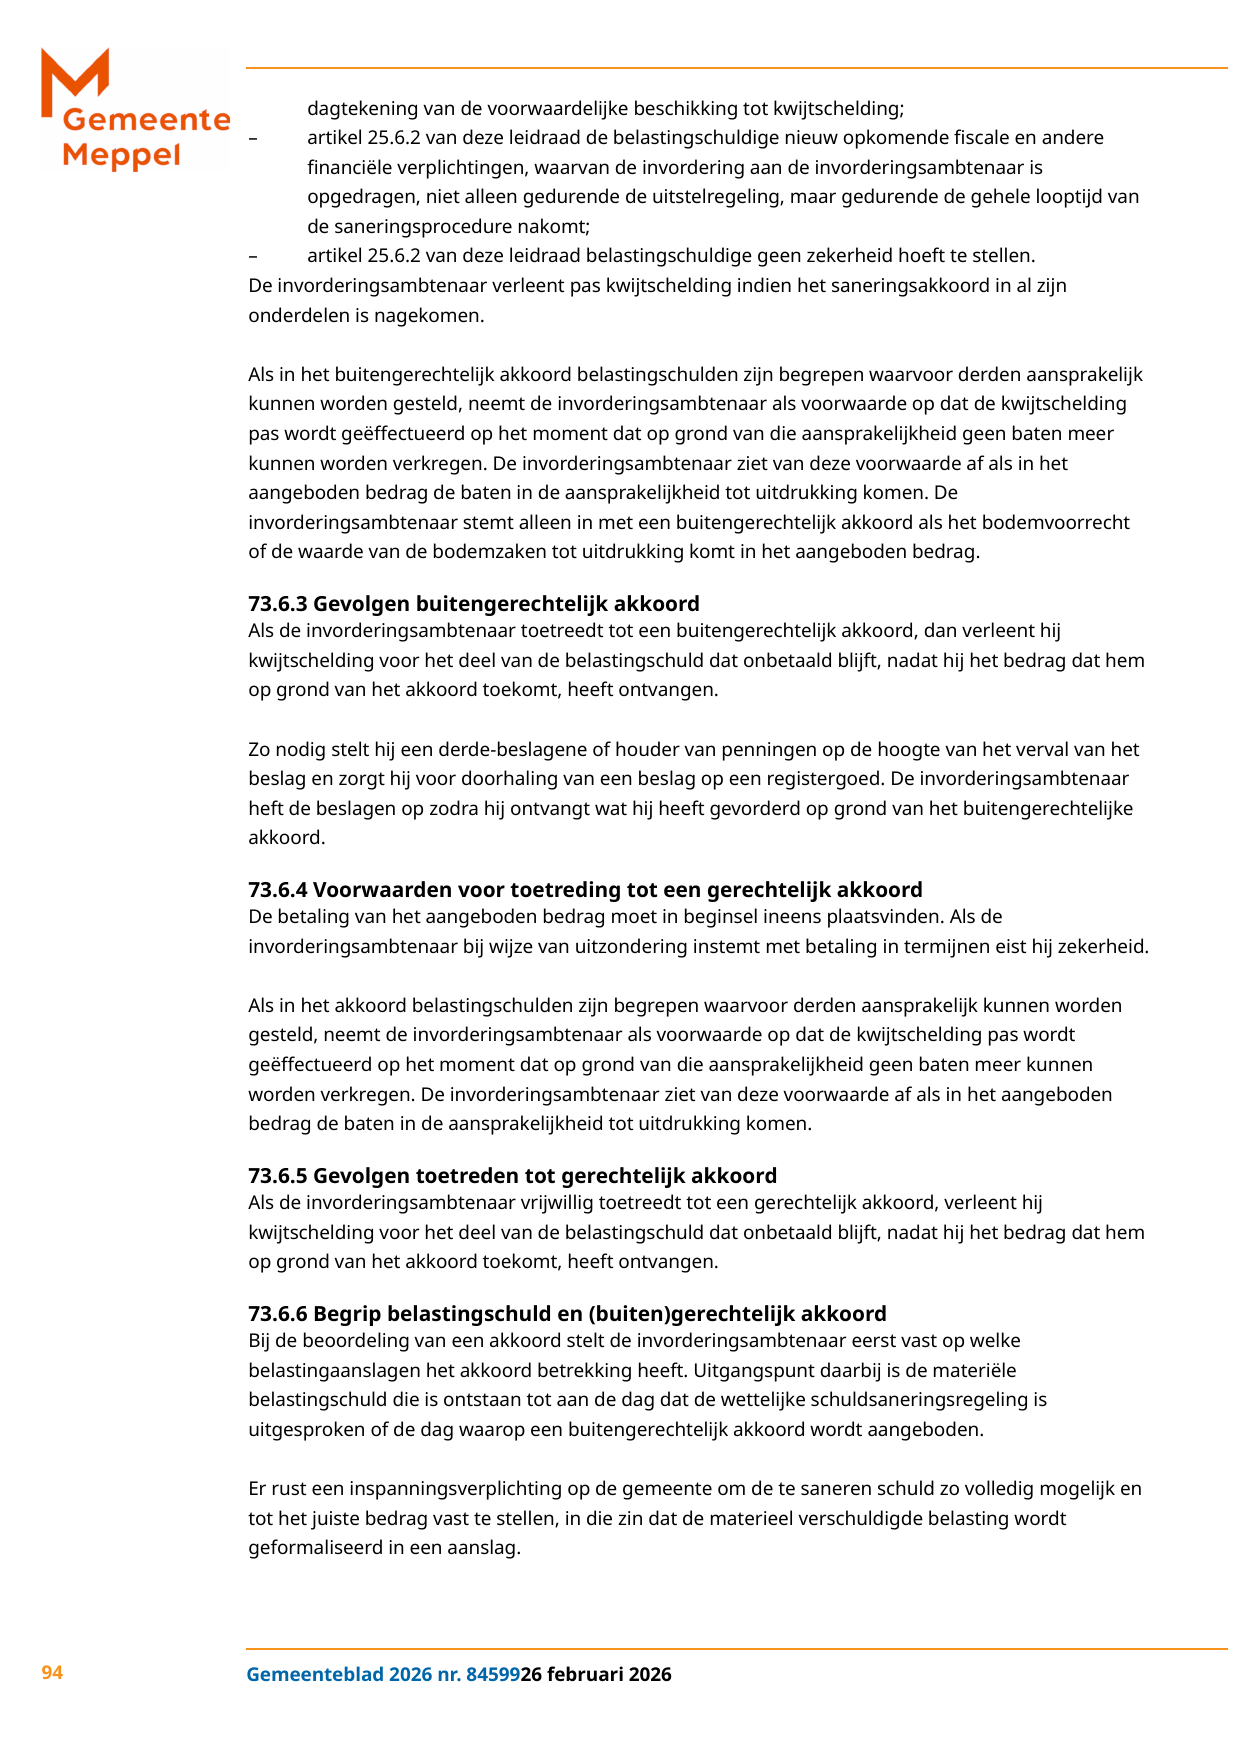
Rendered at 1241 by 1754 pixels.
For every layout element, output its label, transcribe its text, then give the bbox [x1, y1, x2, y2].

text Als in het akkoord belastingschulden zijn begrepen waarvoor derden aansprakelijk kunnen worden gesteld, neemt de invorderingsambtenaar als voorwaarde op dat de kwijtschelding pas wordt geëffectueerd op het moment dat op grond van die aansprakelijkheid geen baten meer kunnen worden verkregen. De invorderingsambtenaar ziet van deze voorwaarde af als in het aangeboden bedrag de baten in de aansprakelijkheid tot uitdrukking komen. [248, 992, 1152, 1136]
text De betaling van het aangeboden bedrag moet in beginsel ineens plaatsvinden. Als de invorderingsambtenaar bij wijze van uitzondering instemt met betaling in termijnen eist hij zekerheid. [248, 903, 1152, 959]
text Bij de beoordeling van een akkoord stelt de invorderingsambtenaar eerst vast op welke belastingaanslagen het akkoord betrekking heeft. Uitgangspunt daarbij is de materiële belastingschuld die is ontstaan tot aan de dag dat de wettelijke schuldsaneringsregeling is uitgesproken of de dag waarop een buitengerechtelijk akkoord wordt aangeboden. [248, 1327, 1152, 1442]
text 73.6.4 Voorwaarden voor toetreding tot een gerechtelijk akkoord [248, 875, 1152, 903]
text De invorderingsambtenaar verleent pas kwijtschelding indien het saneringsakkoord in al zijn onderdelen is nagekomen. [248, 272, 1152, 328]
text 73.6.3 Gevolgen buitengerechtelijk akkoord [248, 589, 1152, 617]
list artikel 25.6.2 van deze leidraad de belastingschuldige nieuw opkomende fiscale en andere financiële verplichtingen, waarvan de invordering aan de invorderingsambtenaar is opgedragen, niet alleen gedurende de uitstelregeling, maar gedurende de gehele looptijd van de saneringsprocedure nakomt; [248, 124, 1152, 239]
text Er rust een inspanningsverplichting op de gemeente om de te saneren schuld zo volledig mogelijk en tot het juiste bedrag vast te stellen, in die zin dat de materieel verschuldigde belasting wordt geformaliseerd in een aanslag. [248, 1475, 1152, 1560]
text Als in het buitengerechtelijk akkoord belastingschulden zijn begrepen waarvoor derden aansprakelijk kunnen worden gesteld, neemt de invorderingsambtenaar als voorwaarde op dat de kwijtschelding pas wordt geëffectueerd op het moment dat op grond van die aansprakelijkheid geen baten meer kunnen worden verkregen. De invorderingsambtenaar ziet van deze voorwaarde af als in het aangeboden bedrag de baten in de aansprakelijkheid tot uitdrukking komen. De invorderingsambtenaar stemt alleen in met een buitengerechtelijk akkoord als het bodemvoorrecht of de waarde van de bodemzaken tot uitdrukking komt in het aangeboden bedrag. [248, 361, 1152, 564]
list dagtekening van de voorwaardelijke beschikking tot kwijtschelding; [248, 95, 1152, 121]
text Als de invorderingsambtenaar toetreedt tot een buitengerechtelijk akkoord, dan verleent hij kwijtschelding voor het deel van de belastingschuld dat onbetaald blijft, nadat hij het bedrag dat hem op grond van het akkoord toekomt, heeft ontvangen. [248, 617, 1152, 702]
picture [41, 47, 231, 172]
list artikel 25.6.2 van deze leidraad belastingschuldige geen zekerheid hoeft te stellen. [248, 243, 1152, 268]
text Zo nodig stelt hij een derde-beslagene of houder van penningen op de hoogte van het verval van het beslag en zorgt hij voor doorhaling van een beslag op een registergoed. De invorderingsambtenaar heft de beslagen op zodra hij ontvangt wat hij heeft gevorderd op grond van het buitengerechtelijke akkoord. [248, 736, 1152, 850]
text 73.6.6 Begrip belastingschuld en (buiten)gerechtelijk akkoord [248, 1299, 1152, 1327]
text Als de invorderingsambtenaar vrijwillig toetreedt tot een gerechtelijk akkoord, verleent hij kwijtschelding voor het deel van de belastingschuld dat onbetaald blijft, nadat hij het bedrag dat hem op grond van het akkoord toekomt, heeft ontvangen. [248, 1189, 1152, 1274]
text 73.6.5 Gevolgen toetreden tot gerechtelijk akkoord [248, 1161, 1152, 1189]
